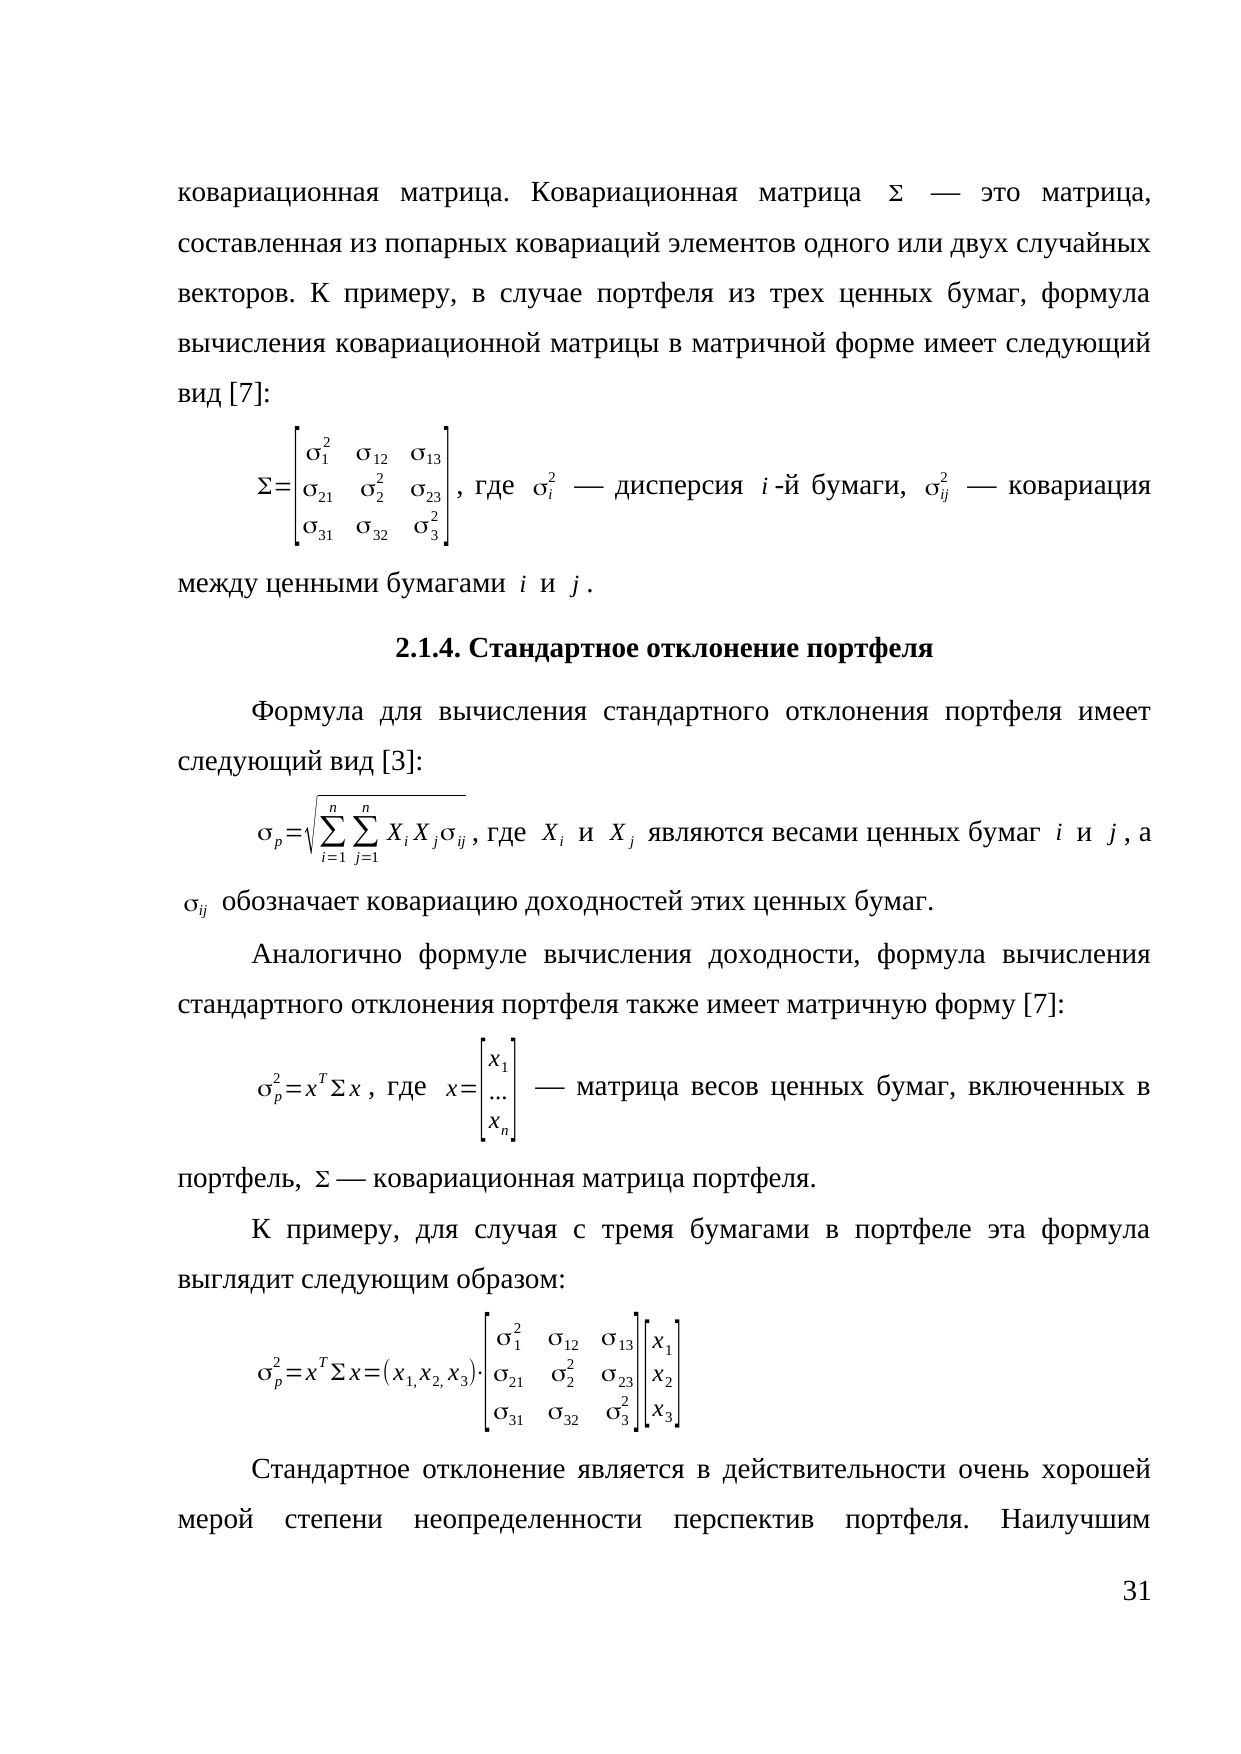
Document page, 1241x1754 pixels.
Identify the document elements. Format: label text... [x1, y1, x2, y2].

text Аналогично формуле вычисления доходности, формула вычисления стандартного отклонения портфеля также имеет матричную форму [7]: [177, 936, 1152, 1020]
text , где и являются весами ценных бумаг и , а обозначает ковариацию доходностей этих ценных бумаг. [177, 794, 1152, 919]
text Стандартное отклонение является в действительности очень хорошей мерой степени неопределенности перспектив портфеля. Наилучшим [177, 1451, 1152, 1535]
subtitle 2.1.4. Стандартное отклонение портфеля [177, 630, 1152, 664]
text К примеру, для случая с тремя бумагами в портфеле эта формула выглядит следующим образом: [177, 1211, 1152, 1294]
text , где — дисперсия -й бумаги, — ковариация между ценными бумагами и . [177, 426, 1152, 599]
text , где — матрица весов ценных бумаг, включенных в портфель, — ковариационная матрица портфеля. [177, 1037, 1152, 1194]
text Формула для вычисления стандартного отклонения портфеля имеет следующий вид [3]: [177, 693, 1152, 777]
text ковариационная матрица. Ковариационная матрица — это матрица, составленная из попарных ковариаций элементов одного или двух случайных векторов. К примеру, в случае портфеля из трех ценных бумаг, формула вычисления ковариационной матрицы в матричной форме имеет следующий вид [7]: [177, 174, 1152, 409]
